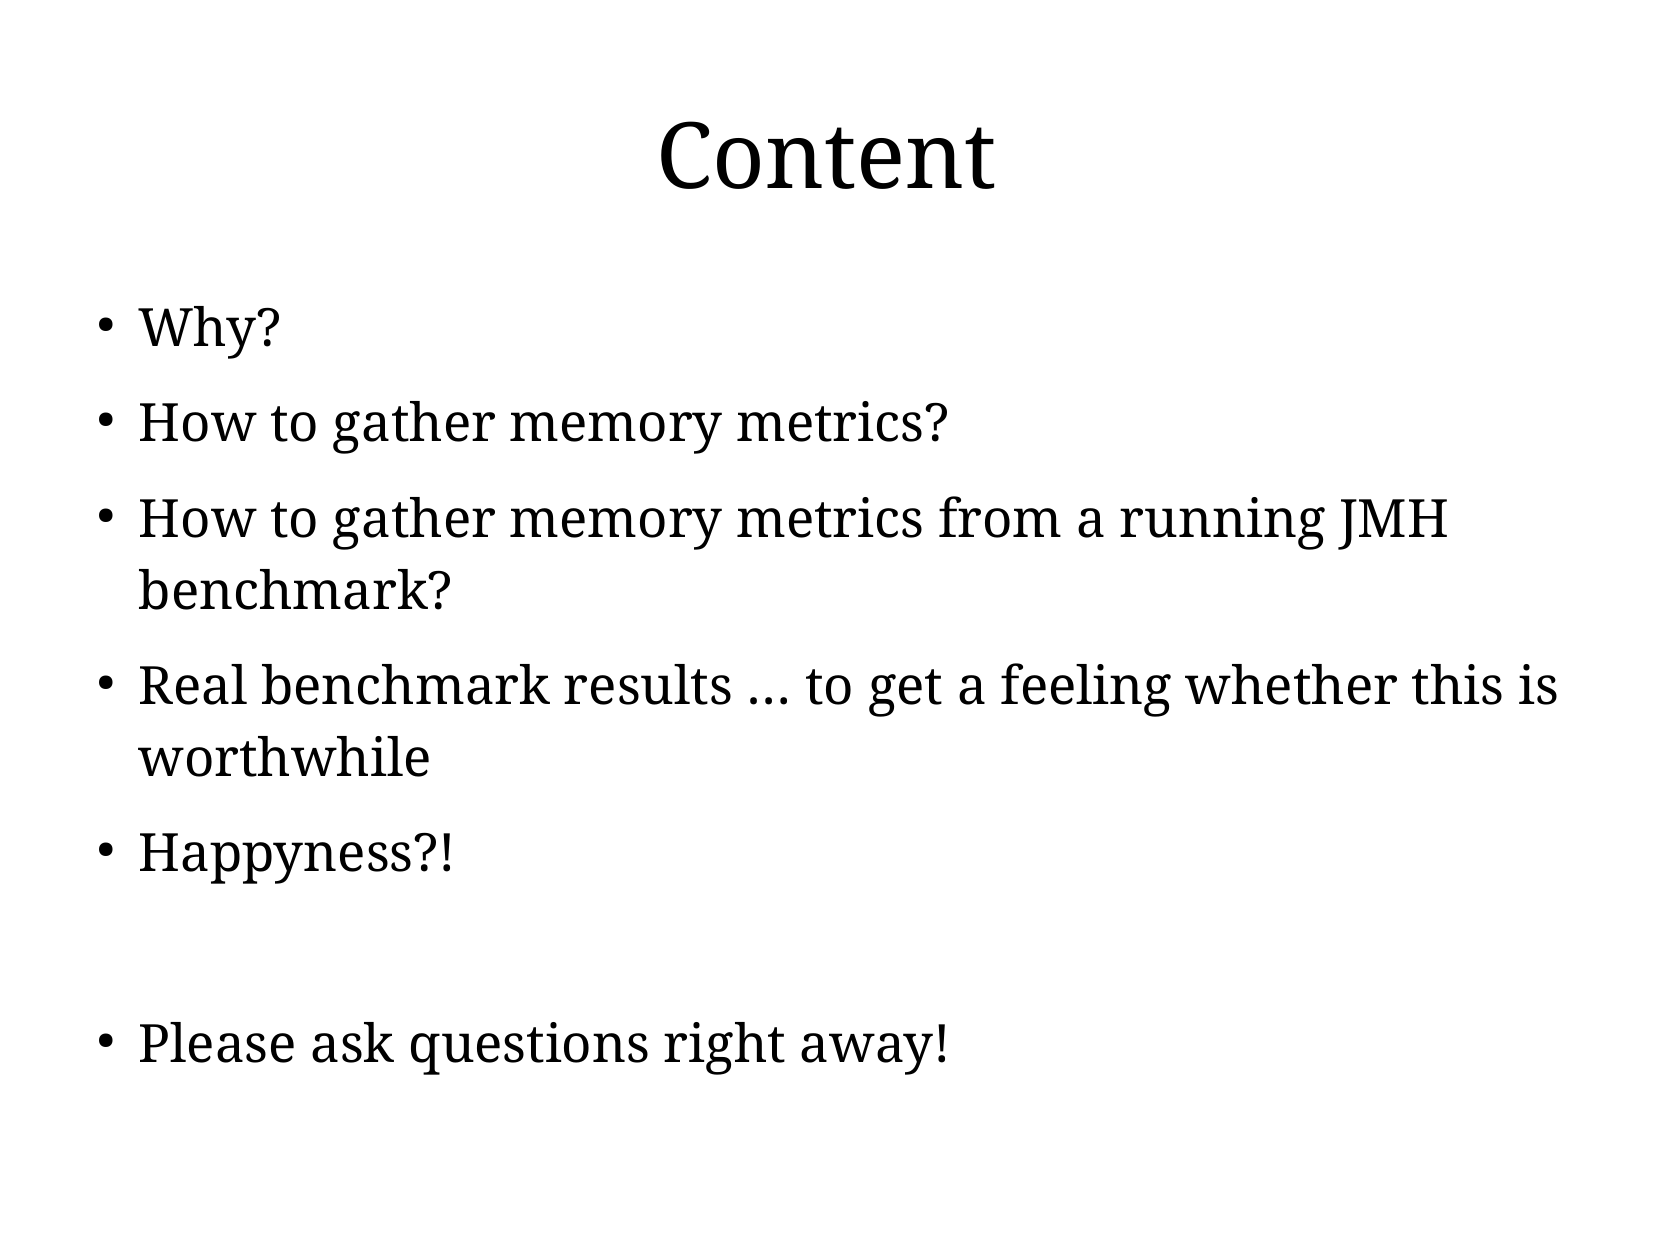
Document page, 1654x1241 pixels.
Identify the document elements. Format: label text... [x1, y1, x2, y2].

title Content [82, 49, 1571, 257]
list Why? How to gather memory metrics? How to gather memory metrics from a running JMH benchmark? Real benchmark results … to get a feeling whether this is worthwhile Happyness?! Please ask questions right away! [82, 290, 1571, 1087]
